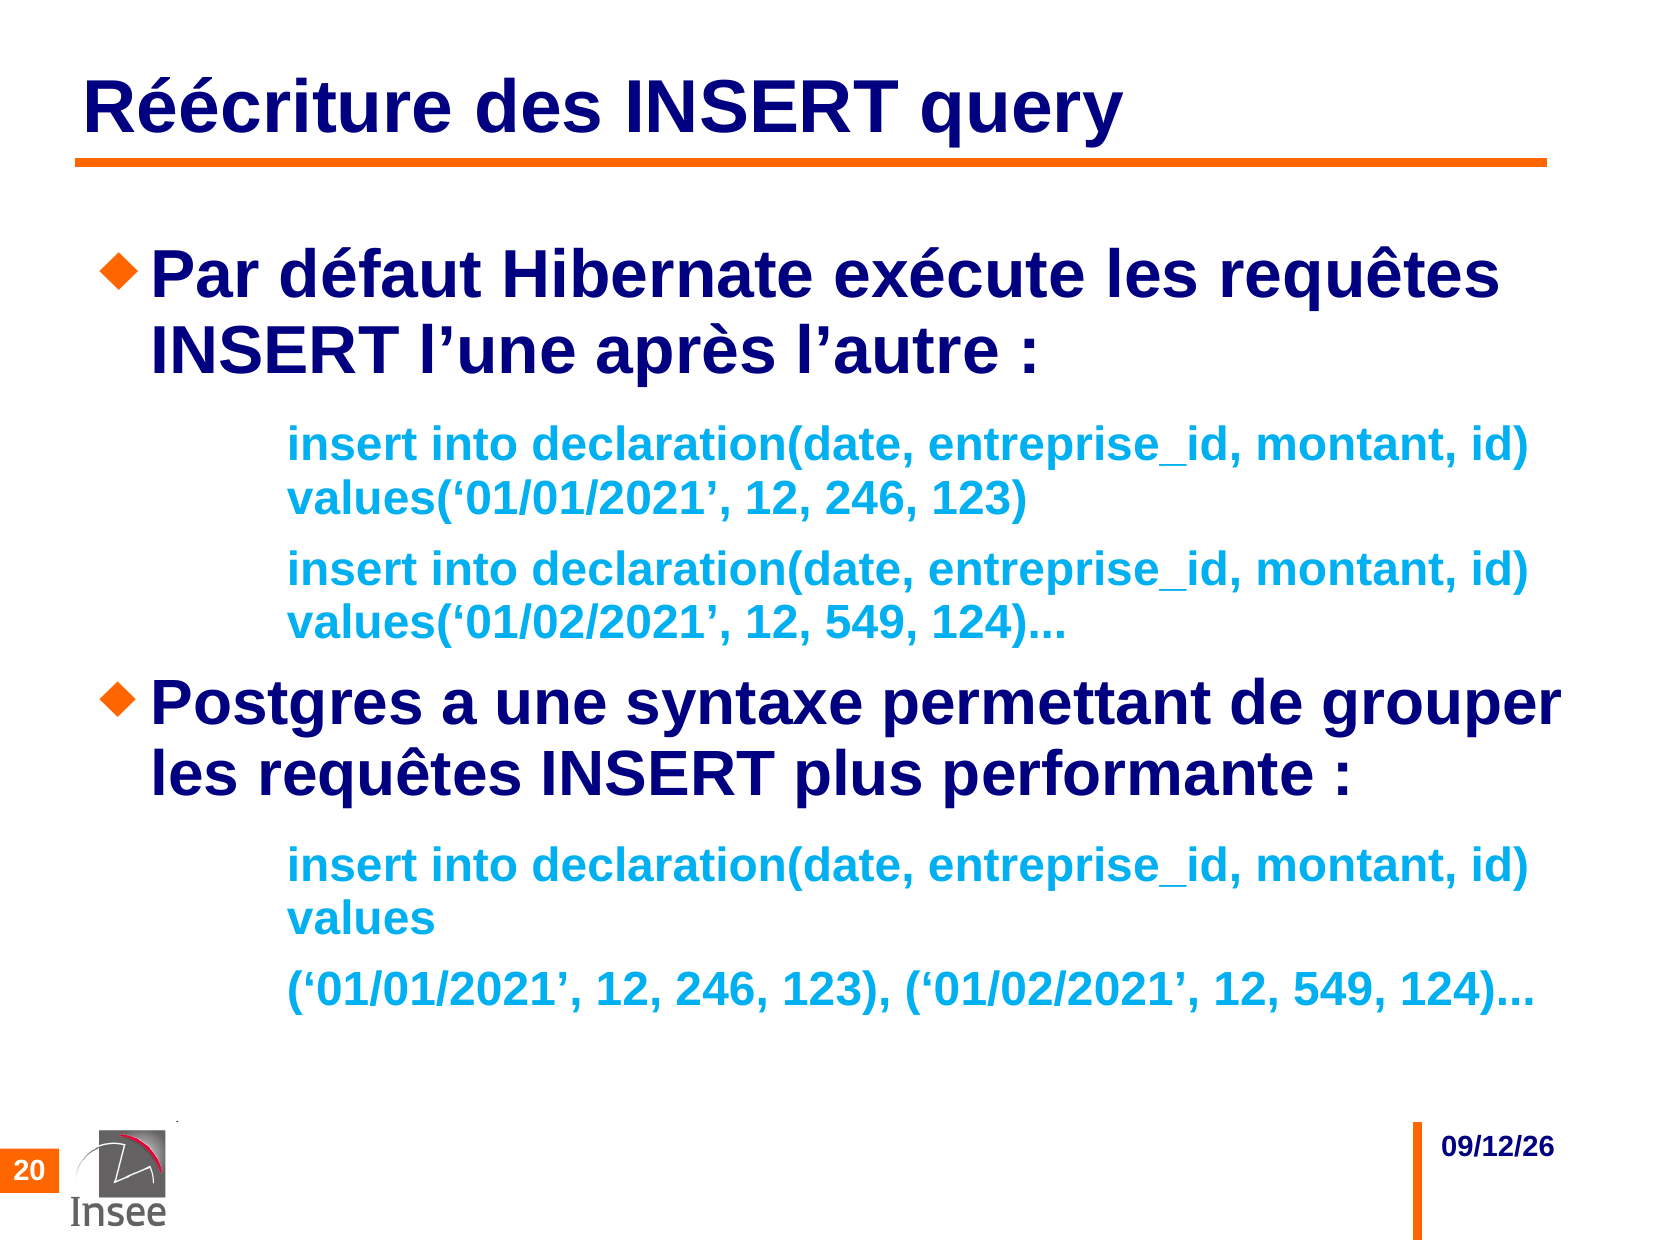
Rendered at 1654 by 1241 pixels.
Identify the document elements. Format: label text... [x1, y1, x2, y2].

picture [62, 1121, 178, 1241]
list Par défaut Hibernate exécute les requêtes INSERT l’une après l’autre : insert into declaration(date, entreprise_id, montant, id) values(‘01/01/2021’, 12, 246, 123) insert into declaration(date, entreprise_id, montant, id) values(‘01/02/2021’, 12, 549, 124)... Postgres a une syntaxe permettant de grouper les requêtes INSERT plus performante : insert into declaration(date, entreprise_id, montant, id) values (‘01/01/2021’, 12, 246, 123), (‘01/02/2021’, 12, 549, 124)... [82, 136, 1571, 1087]
title Réécriture des INSERT query [82, 49, 1619, 163]
